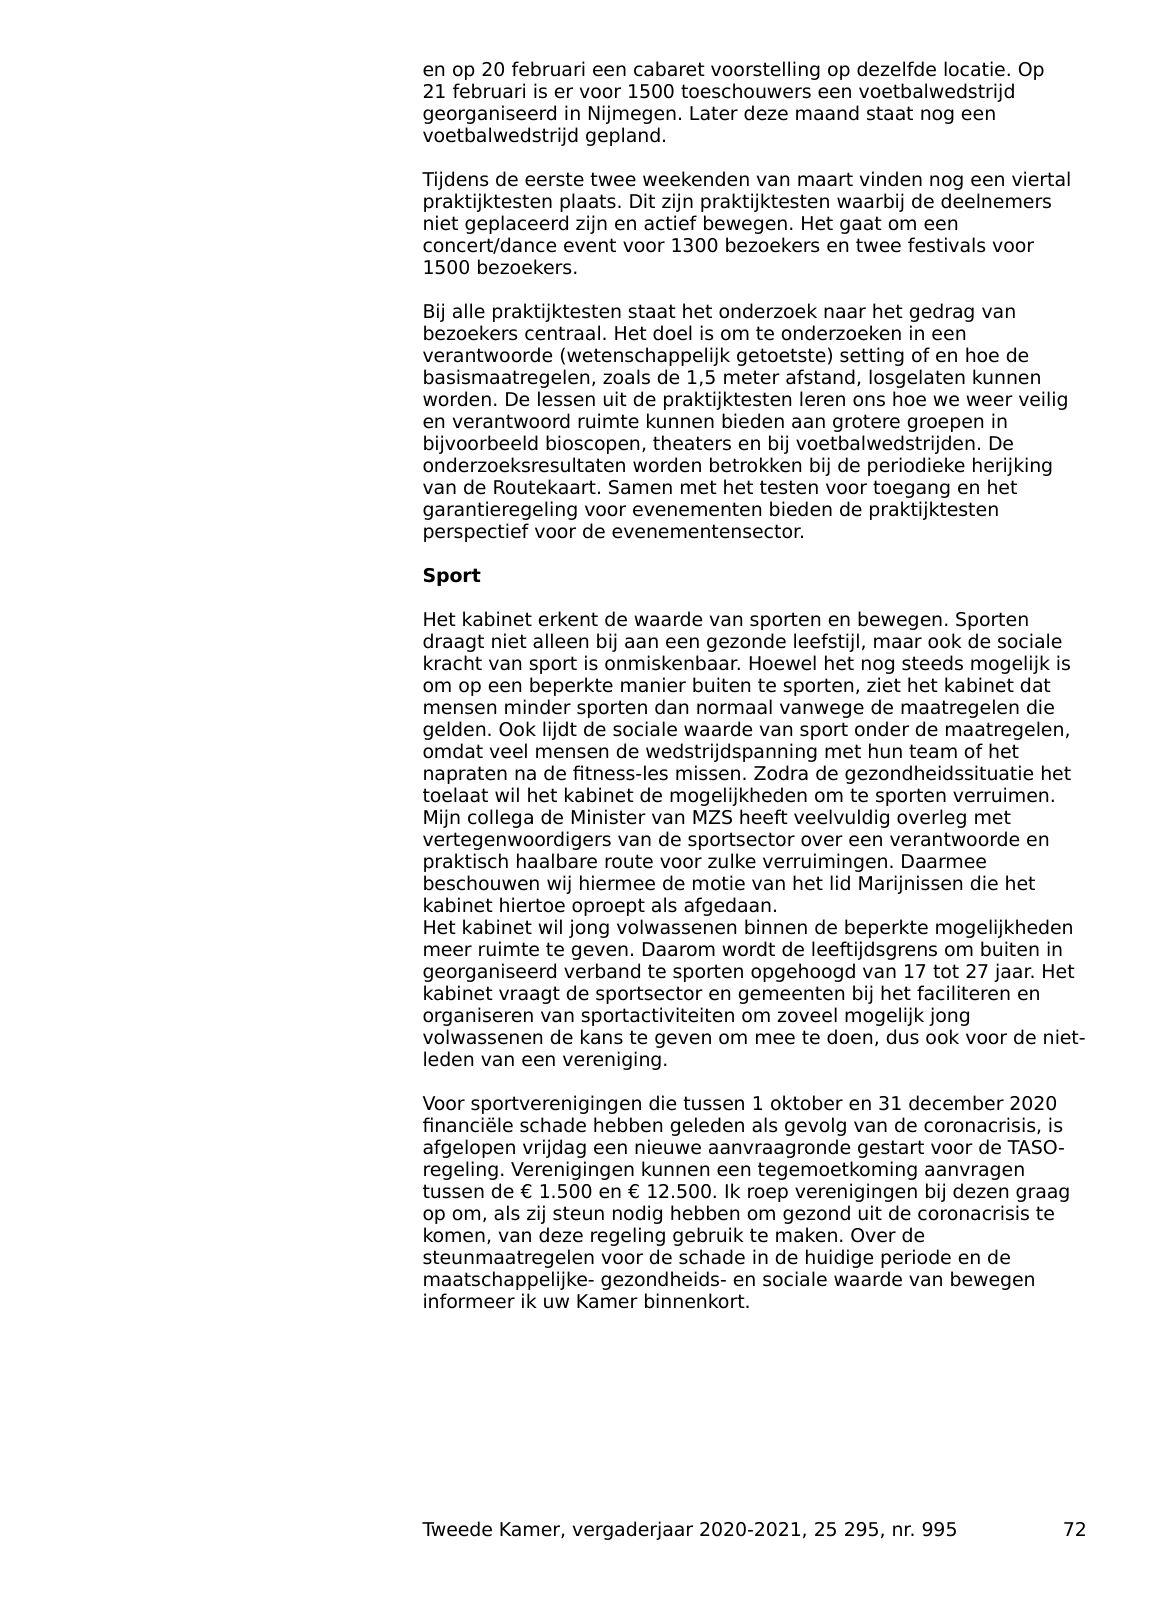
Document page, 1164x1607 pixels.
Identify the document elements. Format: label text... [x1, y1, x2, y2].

text Voor sportverenigingen die tussen 1 oktober en 31 december 2020 financiële schade hebben geleden als gevolg van de coronacrisis, is afgelopen vrijdag een nieuwe aanvraagronde gestart voor de TASO-regeling. Verenigingen kunnen een tegemoetkoming aanvragen tussen de € 1.500 en € 12.500. Ik roep verenigingen bij dezen graag op om, als zij steun nodig hebben om gezond uit de coronacrisis te komen, van deze regeling gebruik te maken. Over de steunmaatregelen voor de schade in de huidige periode en de maatschappelijke- gezondheids- en sociale waarde van bewegen informeer ik uw Kamer binnenkort. [422, 1093, 1087, 1313]
text Het kabinet wil jong volwassenen binnen de beperkte mogelijkheden meer ruimte te geven. Daarom wordt de leeftijdsgrens om buiten in georganiseerd verband te sporten opgehoogd van 17 tot 27 jaar. Het kabinet vraagt de sportsector en gemeenten bij het faciliteren en organiseren van sportactiviteiten om zoveel mogelijk jong volwassenen de kans te geven om mee te doen, dus ook voor de niet-leden van een vereniging. [422, 917, 1087, 1071]
text en op 20 februari een cabaret voorstelling op dezelfde locatie. Op 21 februari is er voor 1500 toeschouwers een voetbalwedstrijd georganiseerd in Nijmegen. Later deze maand staat nog een voetbalwedstrijd gepland. [422, 59, 1087, 147]
text Bij alle praktijktesten staat het onderzoek naar het gedrag van bezoekers centraal. Het doel is om te onderzoeken in een verantwoorde (wetenschappelijk getoetste) setting of en hoe de basismaatregelen, zoals de 1,5 meter afstand, losgelaten kunnen worden. De lessen uit de praktijktesten leren ons hoe we weer veilig en verantwoord ruimte kunnen bieden aan grotere groepen in bijvoorbeeld bioscopen, theaters en bij voetbalwedstrijden. De onderzoeksresultaten worden betrokken bij de periodieke herijking van de Routekaart. Samen met het testen voor toegang en het garantieregeling voor evenementen bieden de praktijktesten perspectief voor de evenementensector. [422, 301, 1087, 543]
text Het kabinet erkent de waarde van sporten en bewegen. Sporten draagt niet alleen bij aan een gezonde leefstijl, maar ook de sociale kracht van sport is onmiskenbaar. Hoewel het nog steeds mogelijk is om op een beperkte manier buiten te sporten, ziet het kabinet dat mensen minder sporten dan normaal vanwege de maatregelen die gelden. Ook lijdt de sociale waarde van sport onder de maatregelen, omdat veel mensen de wedstrijdspanning met hun team of het napraten na de fitness-les missen. Zodra de gezondheidssituatie het toelaat wil het kabinet de mogelijkheden om te sporten verruimen. Mijn collega de Minister van MZS heeft veelvuldig overleg met vertegenwoordigers van de sportsector over een verantwoorde en praktisch haalbare route voor zulke verruimingen. Daarmee beschouwen wij hiermee de motie van het lid Marijnissen die het kabinet hiertoe oproept als afgedaan. [422, 609, 1087, 917]
subtitle Sport [422, 565, 1087, 587]
text Tijdens de eerste twee weekenden van maart vinden nog een viertal praktijktesten plaats. Dit zijn praktijktesten waarbij de deelnemers niet geplaceerd zijn en actief bewegen. Het gaat om een concert/dance event voor 1300 bezoekers en twee festivals voor 1500 bezoekers. [422, 169, 1087, 279]
